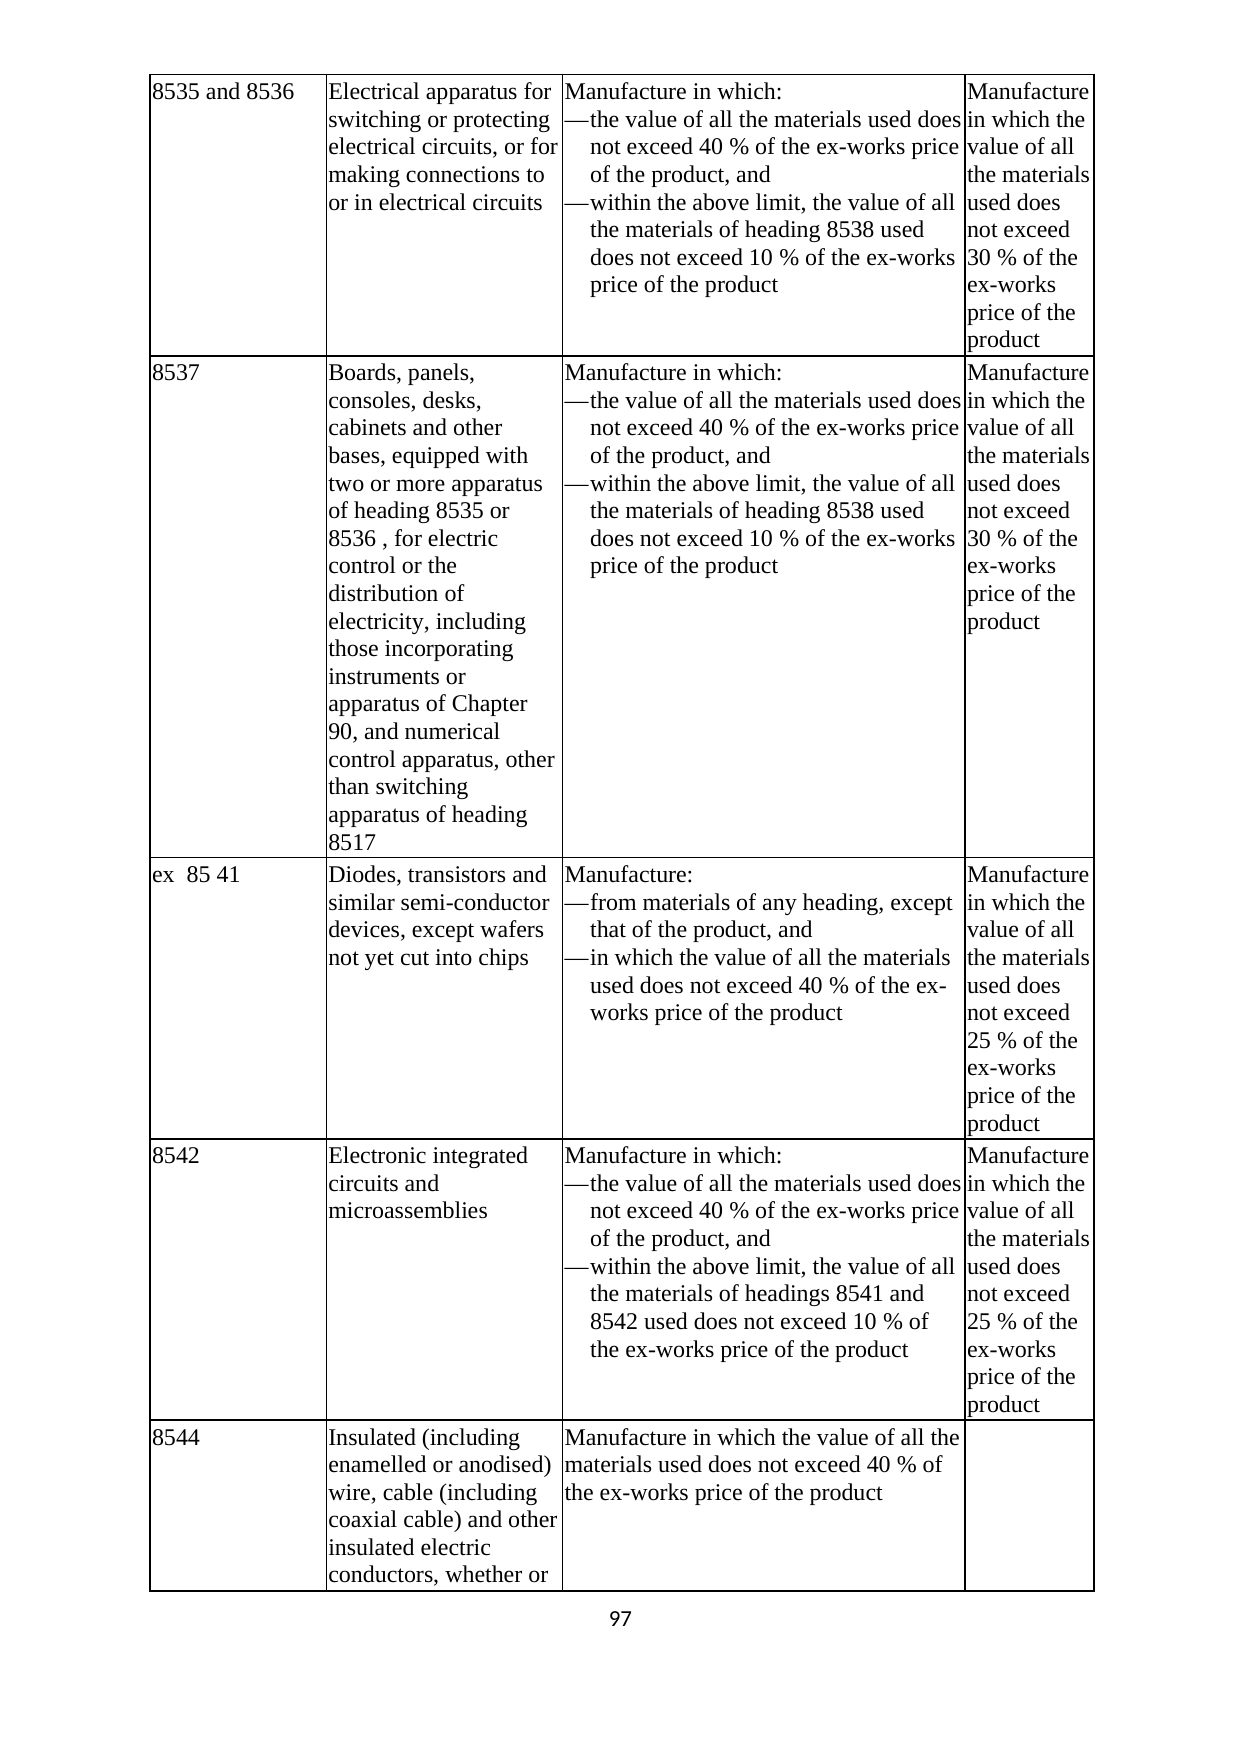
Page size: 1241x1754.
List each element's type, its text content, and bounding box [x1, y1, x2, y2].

table_cell Manufacture: [563, 858, 964, 1138]
table_cell Insulated (including enamelled or anodised) wire, cable (including coaxial cable) and other insulated electric conductors, whether or [327, 1421, 562, 1590]
table_cell Manufacture in which the value of all the materials used does not exceed 40 % of the ex-works price of the product [563, 1421, 964, 1590]
table_header — [564, 1252, 590, 1362]
table_header — [564, 943, 590, 1026]
table_header the value of all the materials used does not exceed 40 % of the ex-works price of the product, and [590, 1169, 963, 1252]
table_cell Electrical apparatus for switching or protecting electrical circuits, or for making connections to or in electrical circuits [327, 75, 562, 355]
table_header within the above limit, the value of all the materials of heading 8538 used does not exceed 10 % of the ex-works price of the product [590, 188, 963, 298]
table_header — [564, 105, 590, 187]
table_header the value of all the materials used does not exceed 40 % of the ex-works price of the product, and [590, 105, 963, 187]
table_header from materials of any heading, except that of the product, and [590, 888, 963, 943]
table_cell ex 85 41 [151, 858, 326, 1138]
table_cell Manufacture in which the value of all the materials used does not exceed 30 % of the ex-works price of the product [966, 75, 1093, 355]
table_cell [966, 1421, 1093, 1590]
table_cell Manufacture in which: [563, 1140, 964, 1419]
table_cell Manufacture in which: [563, 75, 964, 355]
table_header — [564, 469, 590, 579]
table_header in which the value of all the materials used does not exceed 40 % of the ex-works price of the product [590, 943, 963, 1026]
table_cell Manufacture in which the value of all the materials used does not exceed 30 % of the ex-works price of the product [966, 357, 1093, 857]
table_header within the above limit, the value of all the materials of headings 8541 and 8542 used does not exceed 10 % of the ex-works price of the product [590, 1252, 963, 1362]
table_cell Manufacture in which the value of all the materials used does not exceed 25 % of the ex-works price of the product [966, 858, 1093, 1138]
table_cell Boards, panels, consoles, desks, cabinets and other bases, equipped with two or more apparatus of heading 8535 or 8536 , for electric control or the distribution of electricity, including those incorporating instruments or apparatus of Chapter 90, and numerical control apparatus, other than switching apparatus of heading 8517 [327, 357, 562, 857]
table_header — [564, 1169, 590, 1252]
table_header — [564, 386, 590, 469]
table_cell 8535 and 8536 [151, 75, 326, 355]
table_header — [564, 188, 590, 298]
table_cell Manufacture in which the value of all the materials used does not exceed 25 % of the ex-works price of the product [966, 1140, 1093, 1419]
table_cell Diodes, transistors and similar semi-conductor devices, except wafers not yet cut into chips [327, 858, 562, 1138]
table_cell 8544 [151, 1421, 326, 1590]
table_header within the above limit, the value of all the materials of heading 8538 used does not exceed 10 % of the ex-works price of the product [590, 469, 963, 579]
table_cell Electronic integrated circuits and microassemblies [327, 1140, 562, 1419]
table_header — [564, 888, 590, 943]
table_cell Manufacture in which: [563, 357, 964, 857]
table_cell 8542 [151, 1140, 326, 1419]
table_cell 8537 [151, 357, 326, 857]
table_header the value of all the materials used does not exceed 40 % of the ex-works price of the product, and [590, 386, 963, 469]
